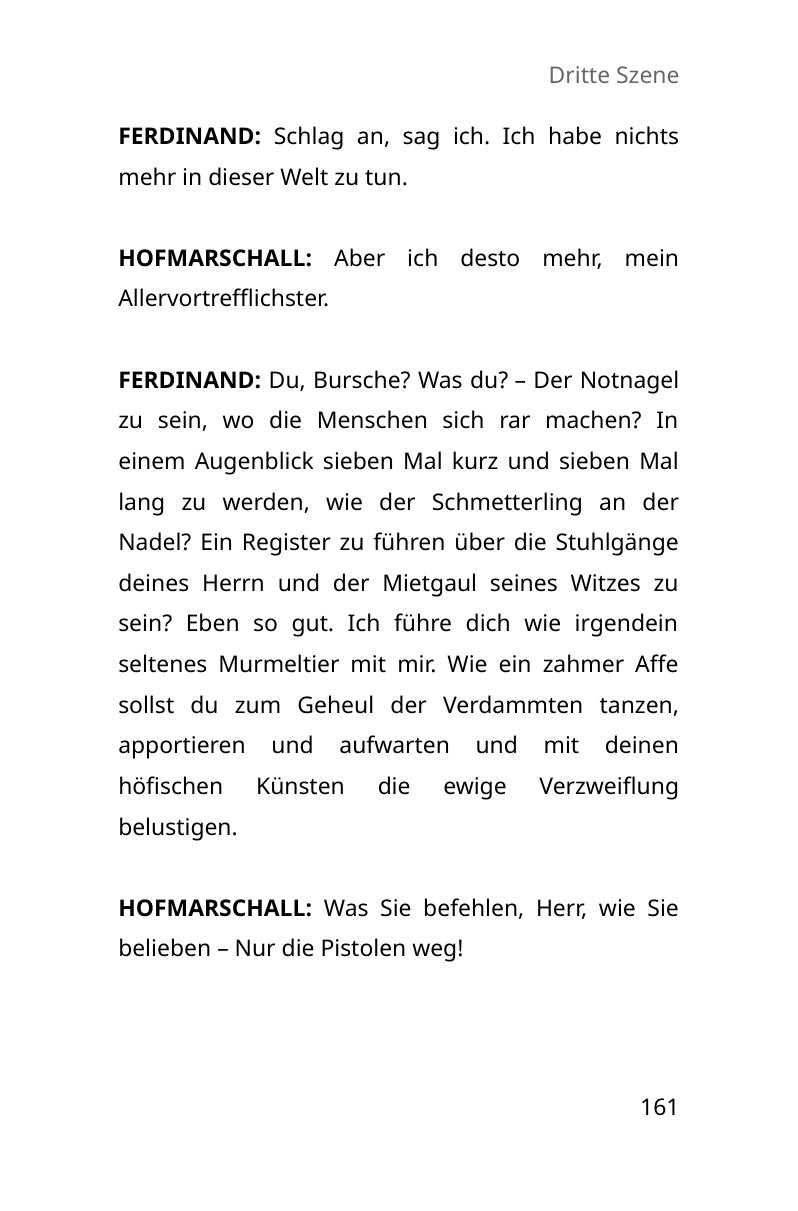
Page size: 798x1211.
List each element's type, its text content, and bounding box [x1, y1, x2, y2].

text HOFMARSCHALL: Aber ich desto mehr, mein Allervortrefflichster. [118, 213, 679, 313]
text FERDINAND: Schlag an, sag ich. Ich habe nichts mehr in dieser Welt zu tun. [118, 120, 679, 192]
text FERDINAND: Du, Bursche? Was du? – Der Notnagel zu sein, wo die Menschen sich rar machen? In einem Augenblick sieben Mal kurz und sieben Mal lang zu werden, wie der Schmetterling an der Nadel? Ein Register zu führen über die Stuhlgänge deines Herrn und der Mietgaul seines Witzes zu sein? Eben so gut. Ich führe dich wie irgendein seltenes Murmeltier mit mir. Wie ein zahmer Affe sollst du zum Geheul der Verdammten tanzen, apportieren und aufwarten und mit deinen höfischen Künsten die ewige Verzweiflung belustigen. [118, 335, 679, 842]
text HOFMARSCHALL: Was Sie befehlen, Herr, wie Sie belieben – Nur die Pistolen weg! [118, 863, 679, 963]
